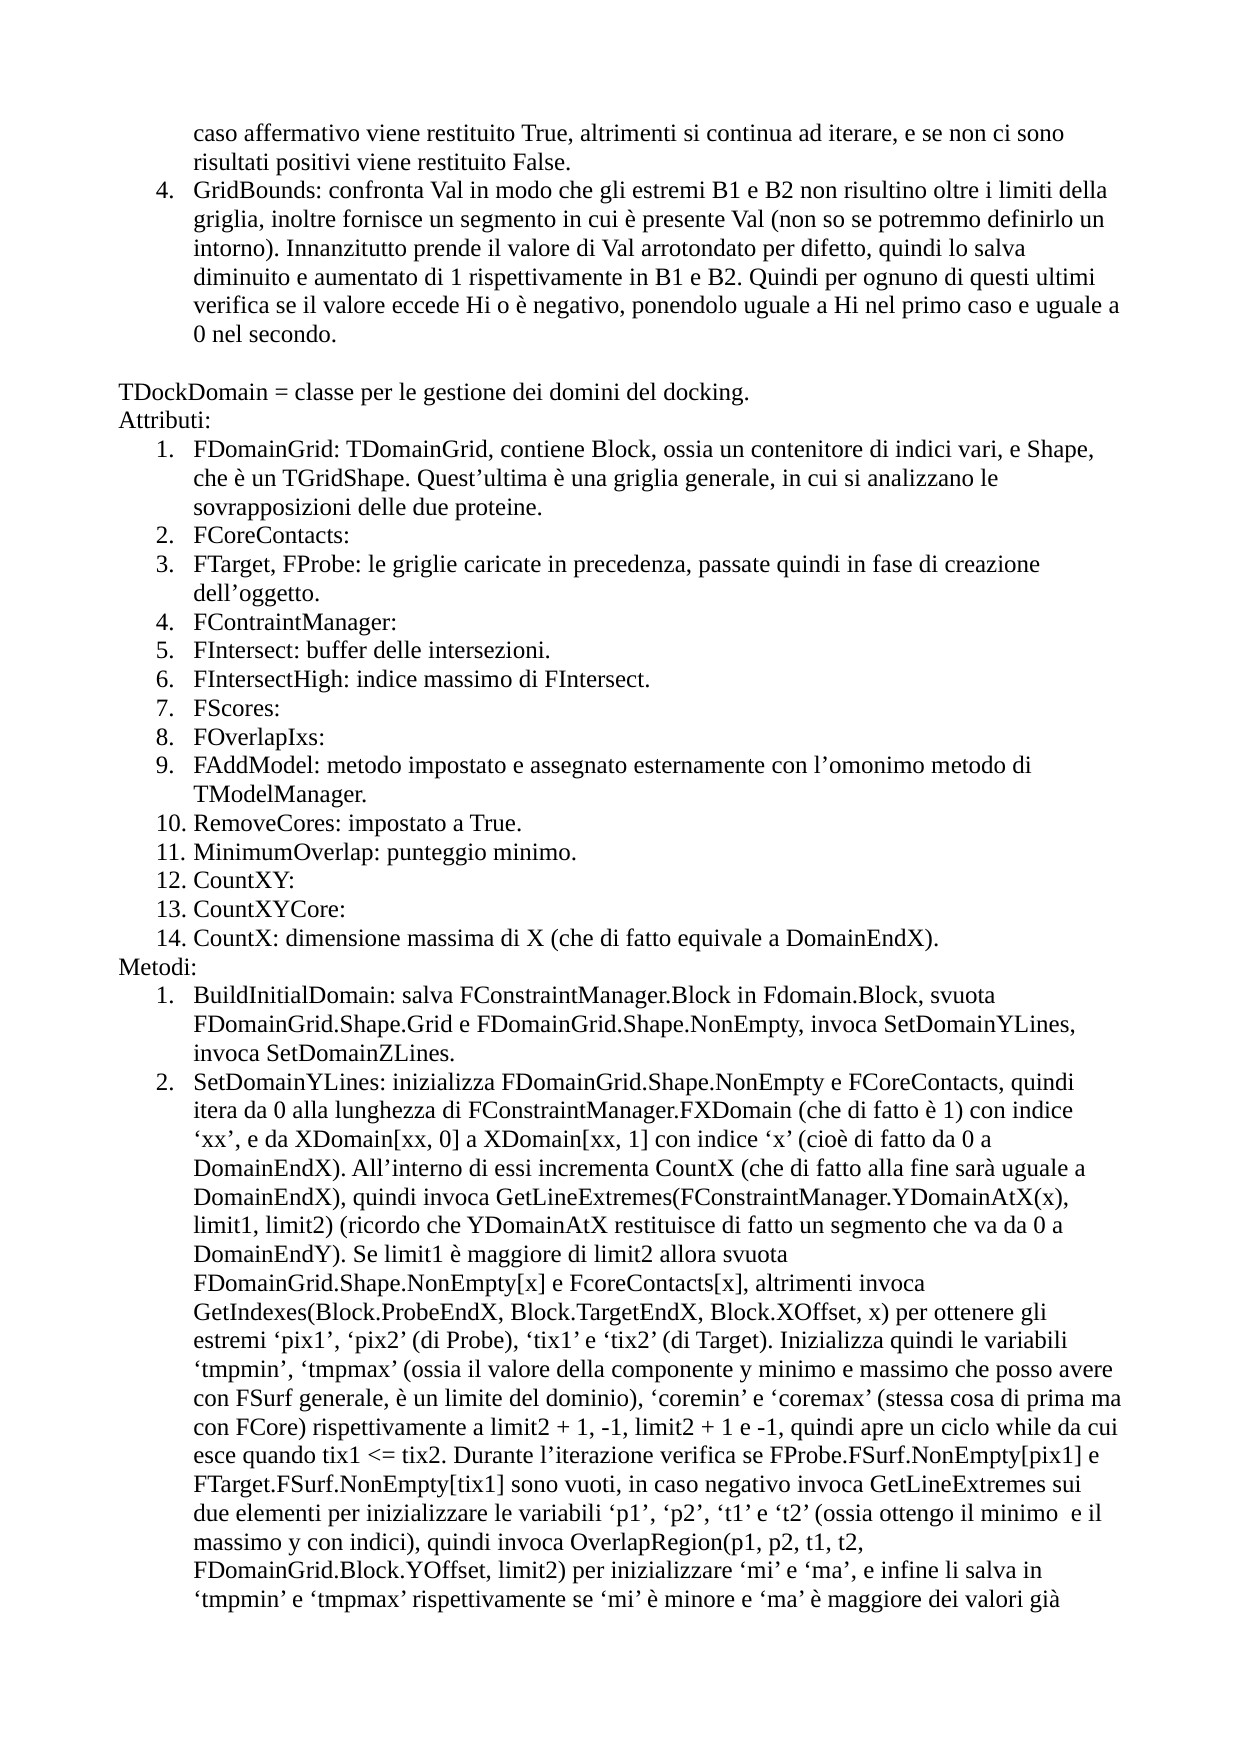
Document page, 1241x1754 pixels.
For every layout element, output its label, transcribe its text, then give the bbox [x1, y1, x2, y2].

text TDockDomain = classe per le gestione dei domini del docking. [118, 377, 1122, 406]
list FDomainGrid: TDomainGrid, contiene Block, ossia un contenitore di indici vari, e Shape, che è un TGridShape. Quest’ultima è una griglia generale, in cui si analizzano le sovrapposizioni delle due proteine. [156, 434, 1122, 521]
list FIntersectHigh: indice massimo di FIntersect. [156, 664, 1122, 693]
list MinimumOverlap: punteggio minimo. [156, 837, 1122, 866]
list RemoveCores: impostato a True. [156, 808, 1122, 837]
list GridBounds: confronta Val in modo che gli estremi B1 e B2 non risultino oltre i limiti della griglia, inoltre fornisce un segmento in cui è presente Val (non so se potremmo definirlo un intorno). Innanzitutto prende il valore di Val arrotondato per difetto, quindi lo salva diminuito e aumentato di 1 rispettivamente in B1 e B2. Quindi per ognuno di questi ultimi verifica se il valore eccede Hi o è negativo, ponendolo uguale a Hi nel primo caso e uguale a 0 nel secondo. [156, 176, 1122, 348]
list CountX: dimensione massima di X (che di fatto equivale a DomainEndX). [156, 923, 1122, 952]
list CountXY: [156, 866, 1122, 894]
list FScores: [156, 693, 1122, 722]
list FOverlapIxs: [156, 722, 1122, 751]
list CountXYCore: [156, 894, 1122, 923]
list caso affermativo viene restituito True, altrimenti si continua ad iterare, e se non ci sono risultati positivi viene restituito False. [156, 118, 1122, 176]
list FIntersect: buffer delle intersezioni. [156, 636, 1122, 664]
text Metodi: [118, 952, 1122, 981]
list FContraintManager: [156, 607, 1122, 636]
list FTarget, FProbe: le griglie caricate in precedenza, passate quindi in fase di creazione dell’oggetto. [156, 549, 1122, 607]
text Attributi: [118, 406, 1122, 434]
list SetDomainYLines: inizializza FDomainGrid.Shape.NonEmpty e FCoreContacts, quindi itera da 0 alla lunghezza di FConstraintManager.FXDomain (che di fatto è 1) con indice ‘xx’, e da XDomain[xx, 0] a XDomain[xx, 1] con indice ‘x’ (cioè di fatto da 0 a DomainEndX). All’interno di essi incrementa CountX (che di fatto alla fine sarà uguale a DomainEndX), quindi invoca GetLineExtremes(FConstraintManager.YDomainAtX(x), limit1, limit2) (ricordo che YDomainAtX restituisce di fatto un segmento che va da 0 a DomainEndY). Se limit1 è maggiore di limit2 allora svuota FDomainGrid.Shape.NonEmpty[x] e FcoreContacts[x], altrimenti invoca GetIndexes(Block.ProbeEndX, Block.TargetEndX, Block.XOffset, x) per ottenere gli estremi ‘pix1’, ‘pix2’ (di Probe), ‘tix1’ e ‘tix2’ (di Target). Inizializza quindi le variabili ‘tmpmin’, ‘tmpmax’ (ossia il valore della componente y minimo e massimo che posso avere con FSurf generale, è un limite del dominio), ‘coremin’ e ‘coremax’ (stessa cosa di prima ma con FCore) rispettivamente a limit2 + 1, -1, limit2 + 1 e -1, quindi apre un ciclo while da cui esce quando tix1 <= tix2. Durante l’iterazione verifica se FProbe.FSurf.NonEmpty[pix1] e FTarget.FSurf.NonEmpty[tix1] sono vuoti, in caso negativo invoca GetLineExtremes sui due elementi per inizializzare le variabili ‘p1’, ‘p2’, ‘t1’ e ‘t2’ (ossia ottengo il minimo e il massimo y con indici), quindi invoca OverlapRegion(p1, p2, t1, t2, FDomainGrid.Block.YOffset, limit2) per inizializzare ‘mi’ e ‘ma’, e infine li salva in ‘tmpmin’ e ‘tmpmax’ rispettivamente se ‘mi’ è minore e ‘ma’ è maggiore dei valori già [156, 1067, 1122, 1613]
list FCoreContacts: [156, 521, 1122, 549]
list FAddModel: metodo impostato e assegnato esternamente con l’omonimo metodo di TModelManager. [156, 751, 1122, 808]
list BuildInitialDomain: salva FConstraintManager.Block in Fdomain.Block, svuota FDomainGrid.Shape.Grid e FDomainGrid.Shape.NonEmpty, invoca SetDomainYLines, invoca SetDomainZLines. [156, 981, 1122, 1067]
